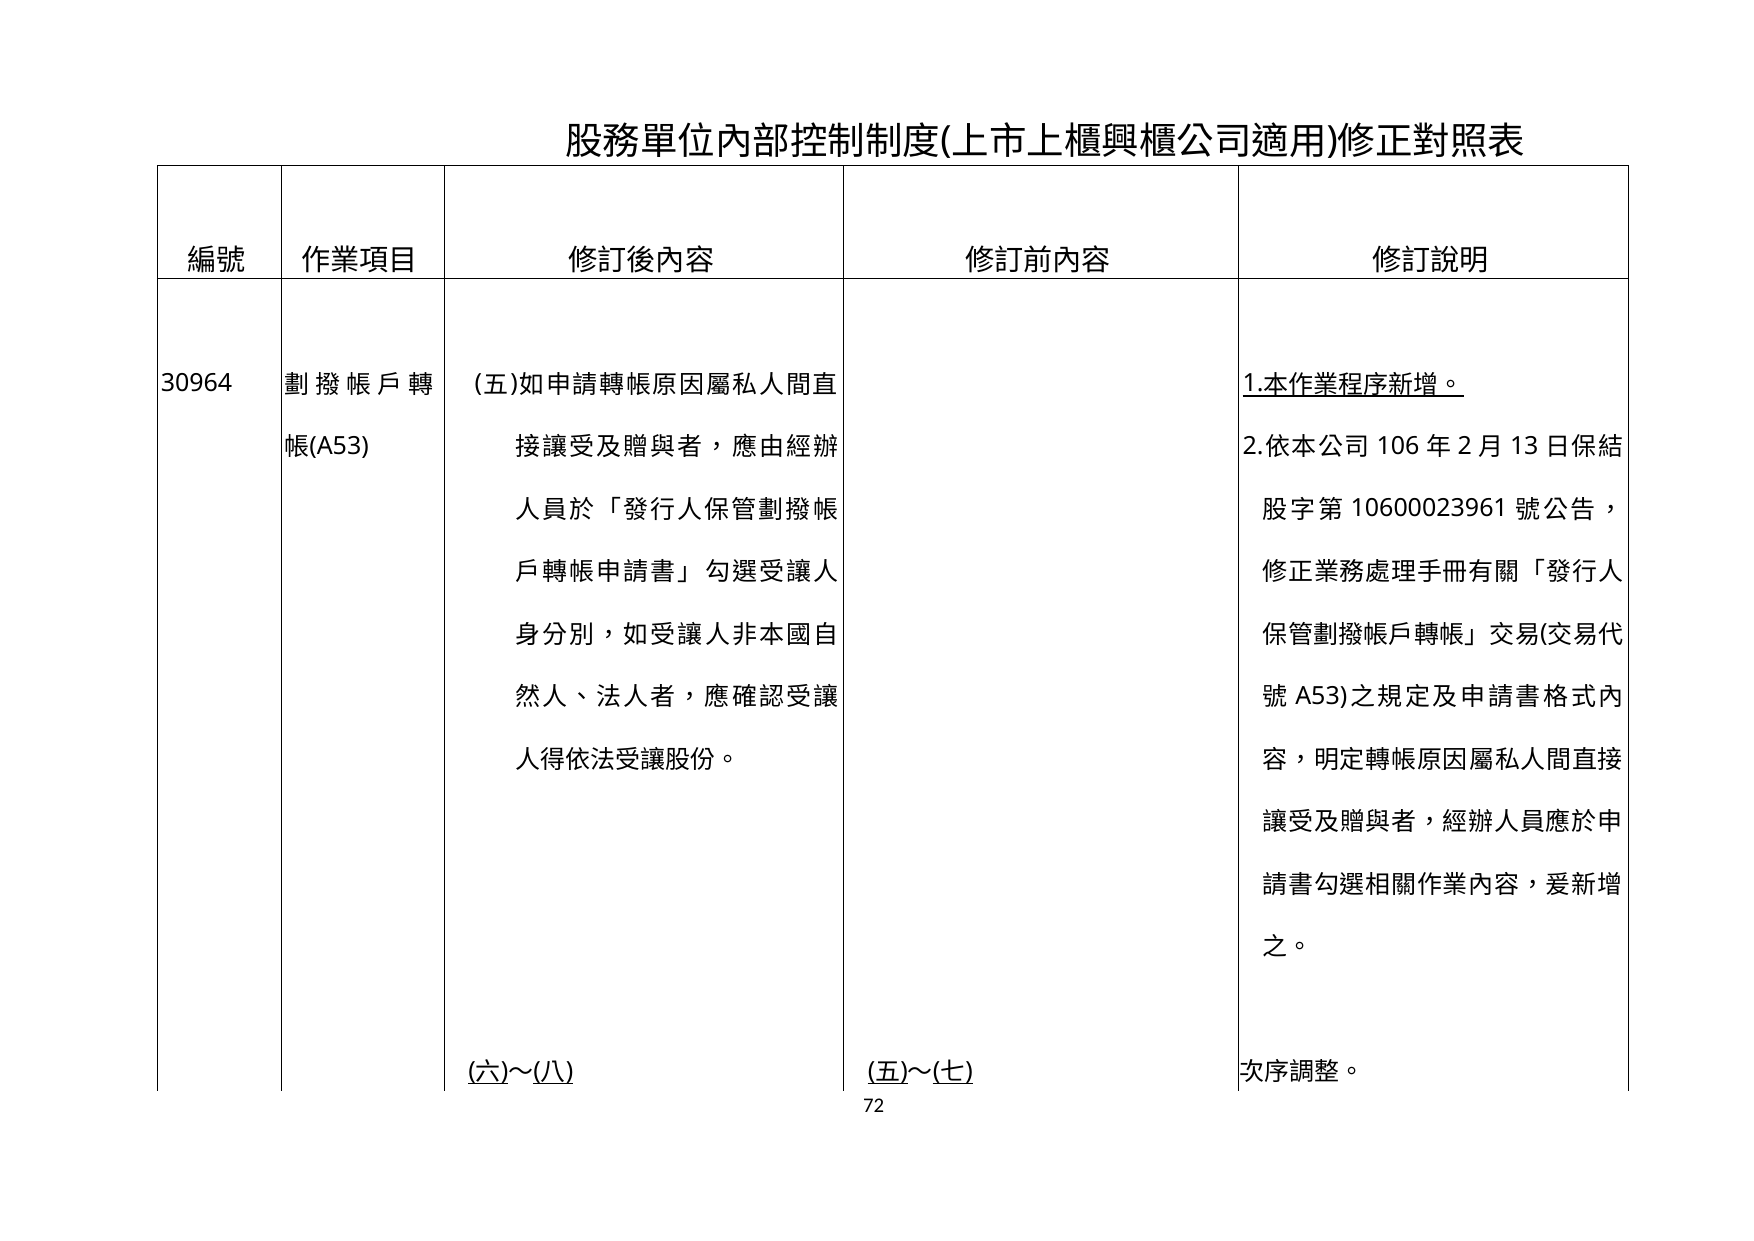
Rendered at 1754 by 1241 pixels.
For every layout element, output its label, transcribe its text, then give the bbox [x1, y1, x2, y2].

table_cell 作業項目 [282, 166, 444, 278]
table_cell [282, 1028, 444, 1091]
table_cell [158, 1028, 281, 1091]
table_header 股務單位內部控制制度(上市上櫃興櫃公司適用)修正對照表 [158, 91, 1629, 165]
table_cell 修訂前內容 [844, 166, 1238, 278]
table_cell 30964 [158, 279, 281, 1028]
table_cell 修訂後內容 [445, 166, 843, 278]
table_cell 修訂說明 [1239, 166, 1628, 278]
table_cell 次序調整。 [1239, 1028, 1628, 1091]
table_cell 編號 [158, 166, 281, 278]
table_cell (五)～(七) [844, 1028, 1238, 1091]
table_cell 劃撥帳戶轉帳(A53) [282, 279, 444, 1028]
table_cell 1.本作業程序新增。 2.依本公司106年2月13日保結股字第10600023961號公告，修正業務處理手冊有關「發行人保管劃撥帳戶轉帳」交易(交易代號A53)之規定及申請書格式內容，明定轉帳原因屬私人間直接讓受及贈與者，經辦人員應於申請書勾選相關作業內容，爰新增之。 [1239, 279, 1628, 1028]
table_cell [844, 279, 1238, 1028]
table_cell (六)～(八) [445, 1028, 843, 1091]
table_cell (五)如申請轉帳原因屬私人間直接讓受及贈與者，應由經辦人員於「發行人保管劃撥帳戶轉帳申請書」勾選受讓人身分別，如受讓人非本國自然人、法人者，應確認受讓人得依法受讓股份。 [445, 279, 843, 1028]
